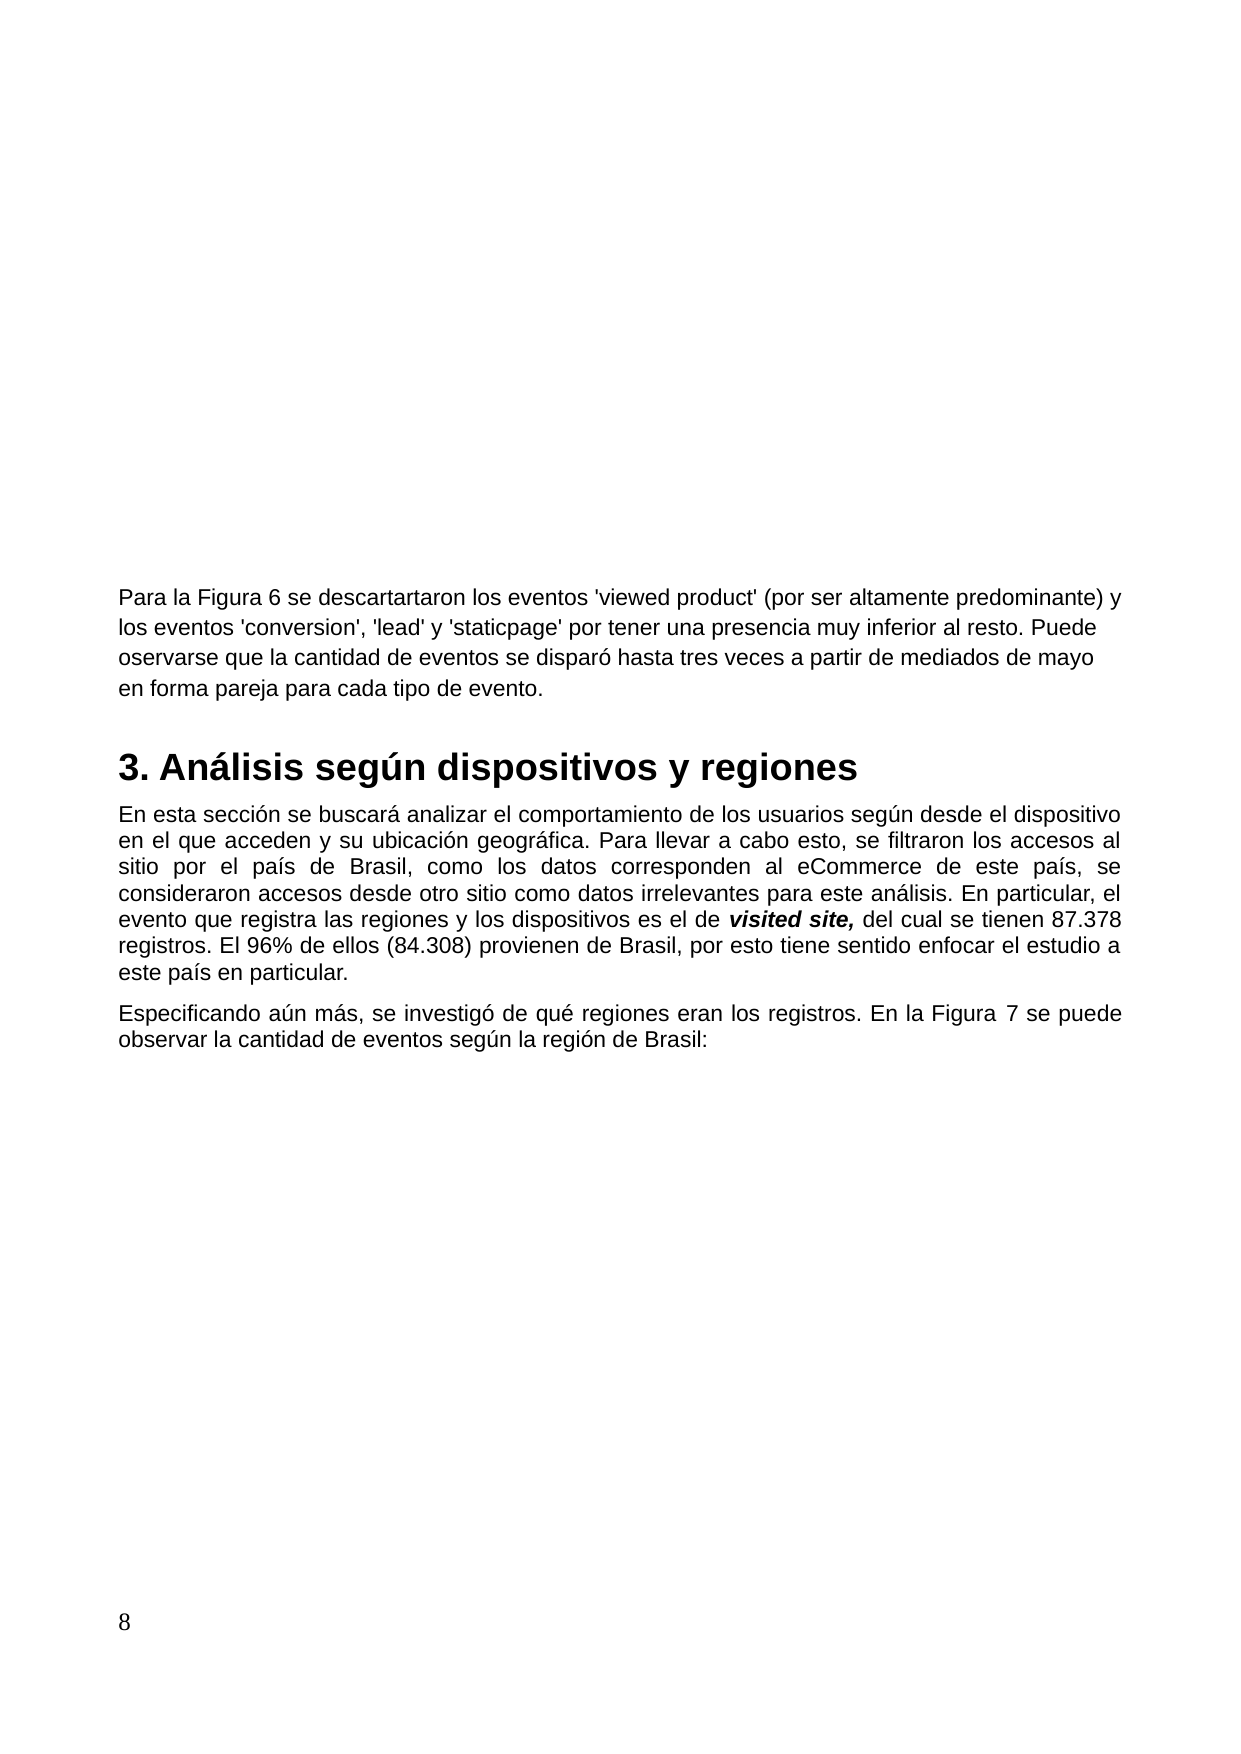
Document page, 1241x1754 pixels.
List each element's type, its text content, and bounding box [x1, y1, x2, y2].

subtitle 3. Análisis según dispositivos y regiones [118, 744, 1122, 788]
text En esta sección se buscará analizar el comportamiento de los usuarios según desde el dispositivo en el que acceden y su ubicación geográfica. Para llevar a cabo esto, se filtraron los accesos al sitio por el país de Brasil, como los datos corresponden al eCommerce de este país, se consideraron accesos desde otro sitio como datos irrelevantes para este análisis. En particular, el evento que registra las regiones y los dispositivos es el de visited site, del cual se tienen 87.378 registros. El 96% de ellos (84.308) provienen de Brasil, por esto tiene sentido enfocar el estudio a este país en particular. [118, 801, 1122, 985]
text Para la Figura 6 se descartartaron los eventos 'viewed product' (por ser altamente predominante) y los eventos 'conversion', 'lead' y 'staticpage' por tener una presencia muy inferior al resto. Puede oservarse que la cantidad de eventos se disparó hasta tres veces a partir de mediados de mayo en forma pareja para cada tipo de evento. [118, 584, 1122, 701]
text Especificando aún más, se investigó de qué regiones eran los registros. En la Figura 7 se puede observar la cantidad de eventos según la región de Brasil: [118, 999, 1122, 1052]
